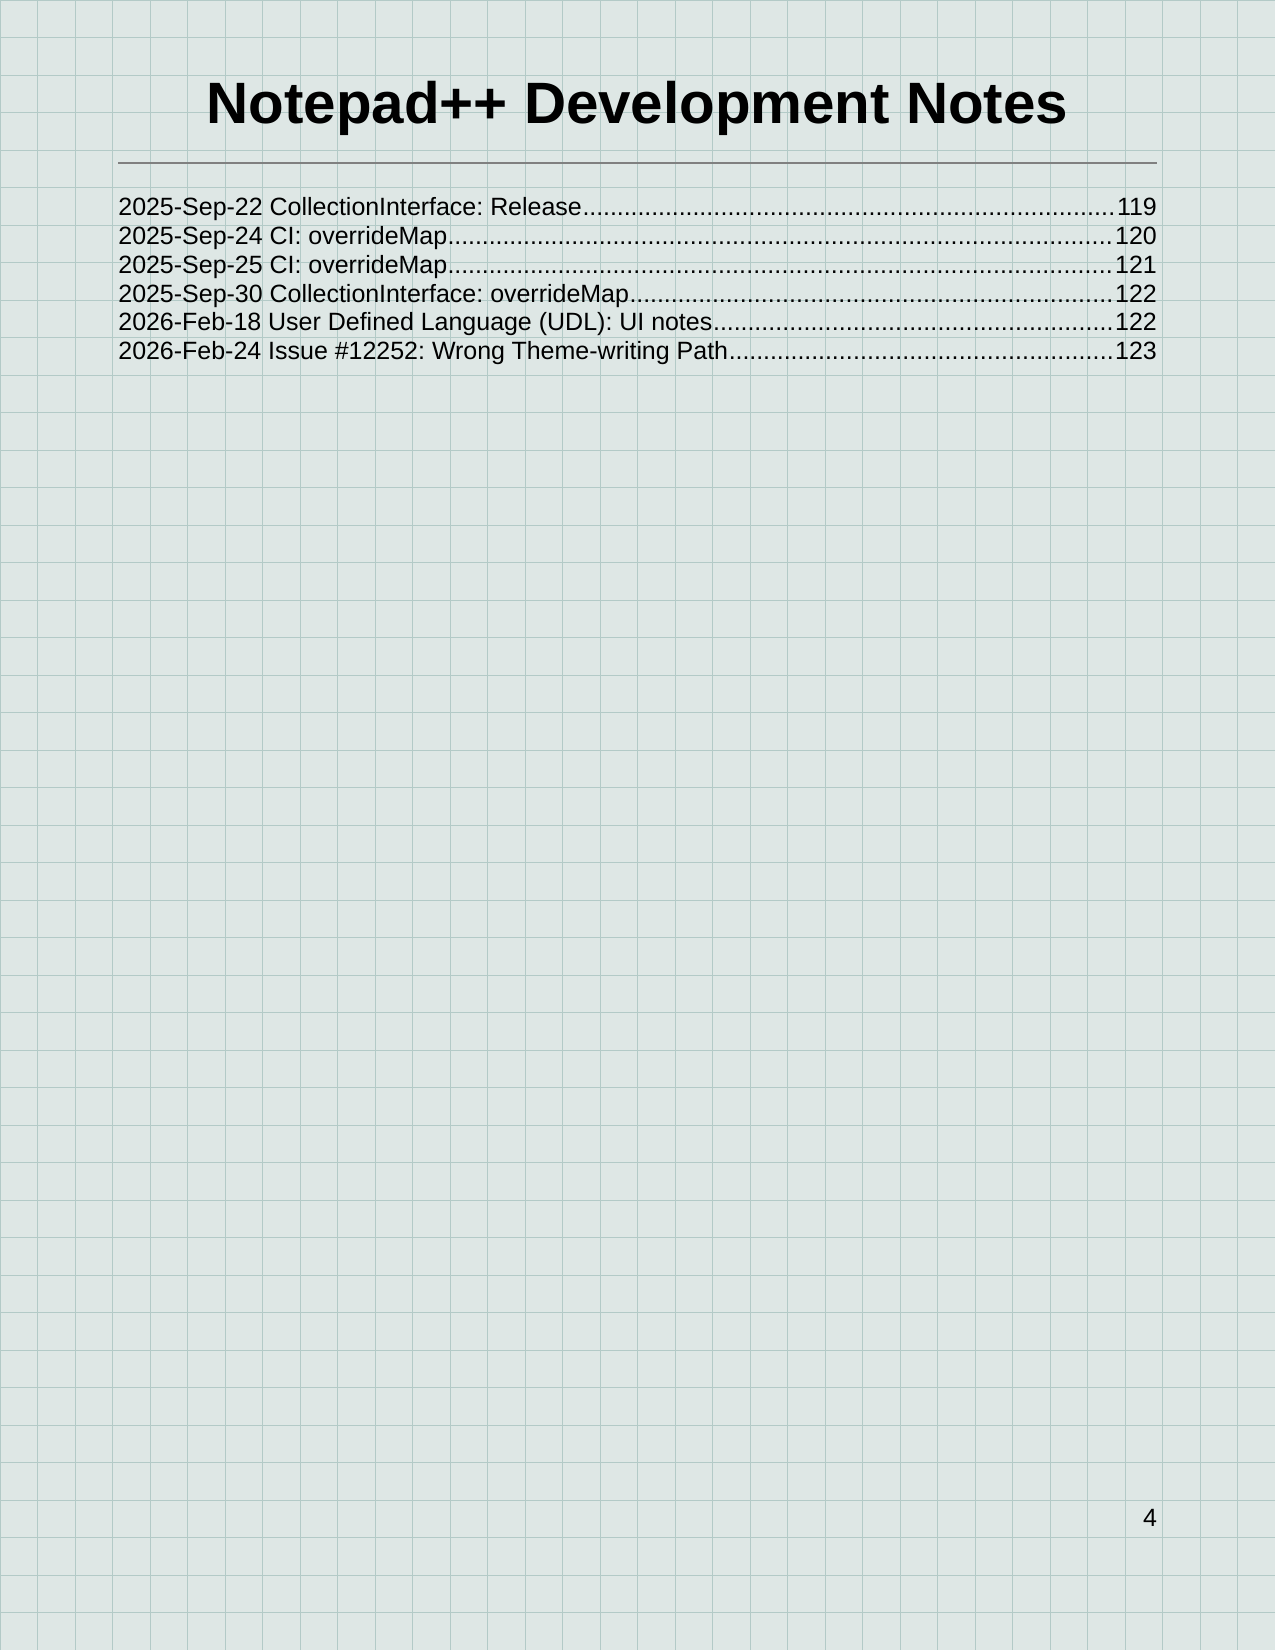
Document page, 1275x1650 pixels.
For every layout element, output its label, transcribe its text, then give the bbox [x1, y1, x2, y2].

text 2025-Sep-25 CI: overrideMap 121 [118, 250, 1157, 279]
text 2025-Sep-24 CI: overrideMap 120 [118, 221, 1157, 250]
text 2026-Feb-18 User Defined Language (UDL): UI notes 122 [118, 307, 1157, 336]
text 2025-Sep-22 CollectionInterface: Release 119 [118, 192, 1157, 221]
text 2026-Feb-24 Issue #12252: Wrong Theme-writing Path 123 [118, 336, 1157, 365]
text 2025-Sep-30 CollectionInterface: overrideMap 122 [118, 279, 1157, 307]
